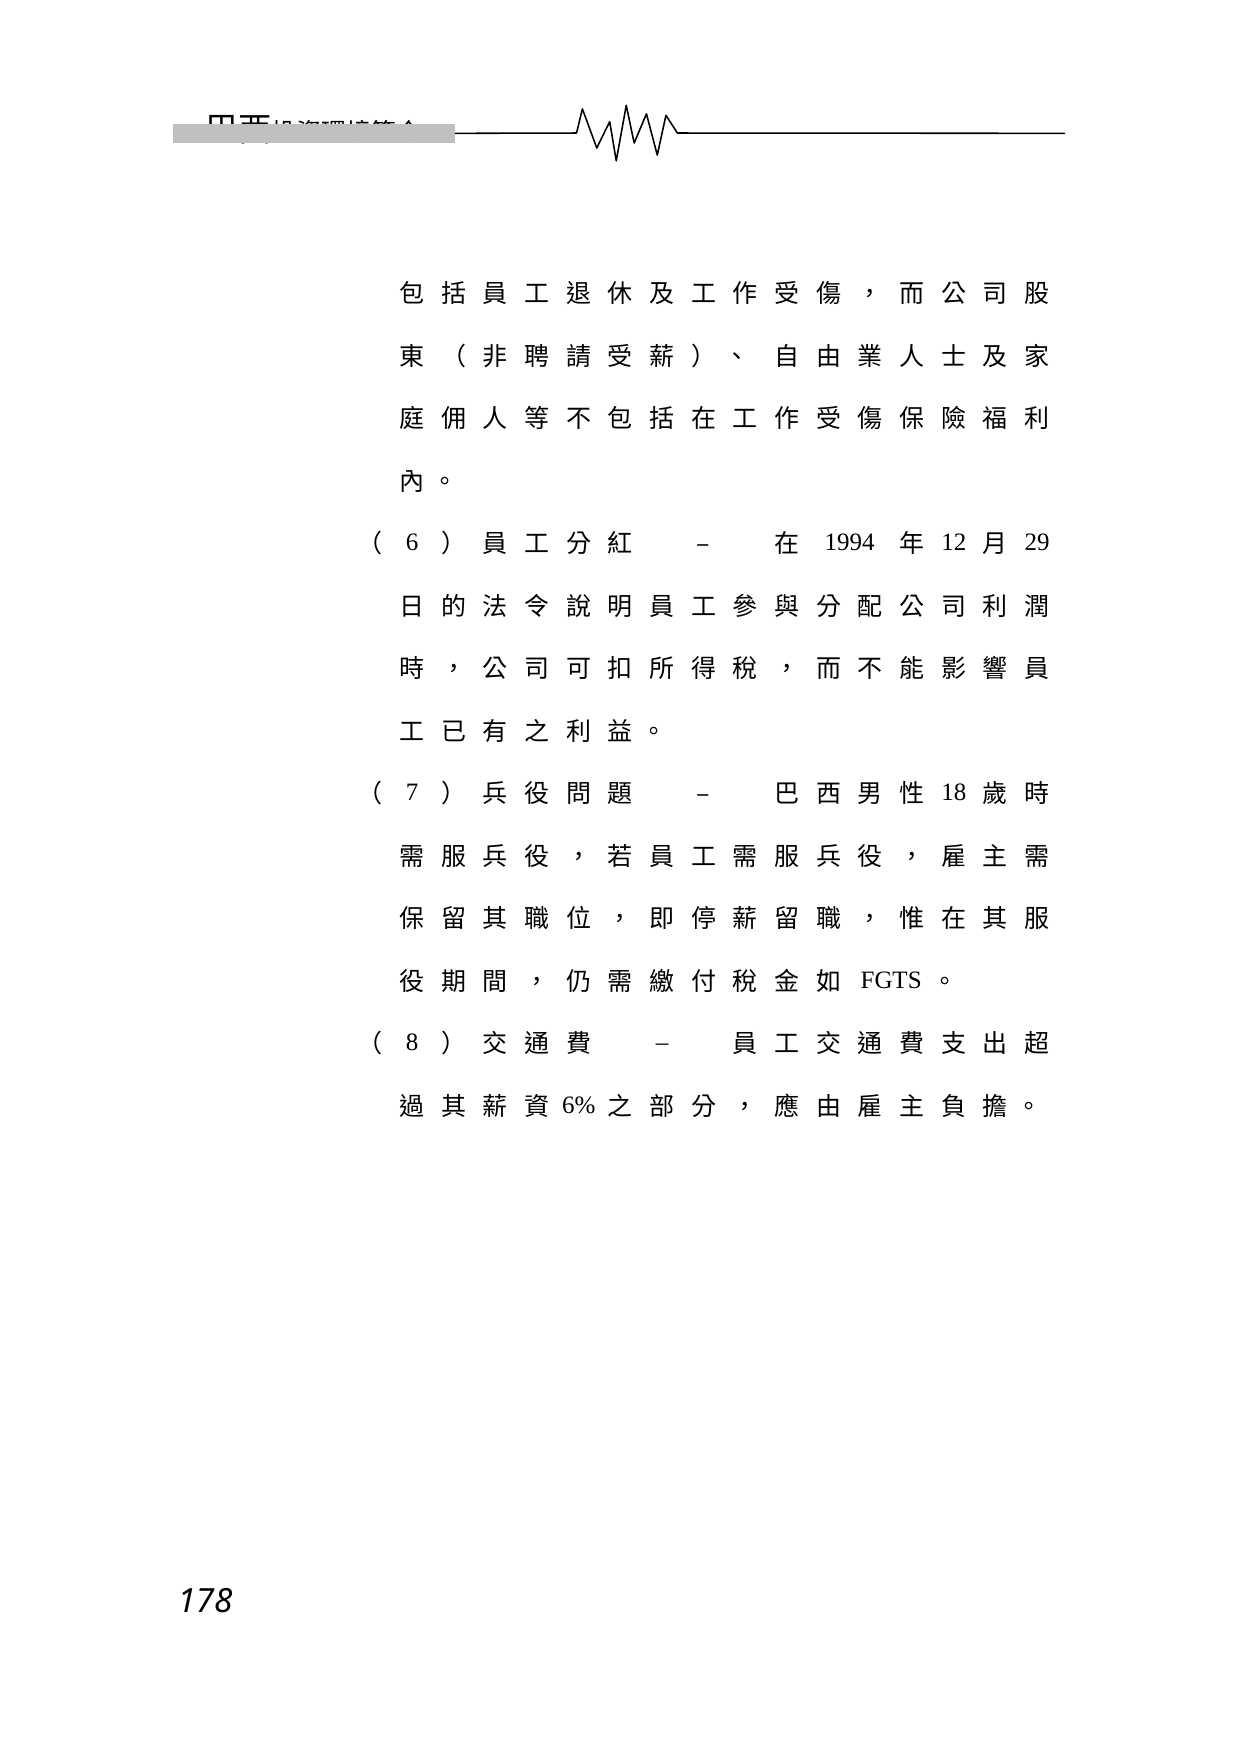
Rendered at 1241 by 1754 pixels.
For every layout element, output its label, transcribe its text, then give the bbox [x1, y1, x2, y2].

text （7）兵役問題 – 巴西男性18歲時需服兵役，若員工需服兵役，雇主需保留其職位，即停薪留職，惟在其服役期間，仍需繳付稅金如FGTS。 [309, 750, 1058, 1000]
text （8）交通費 – 員工交通費支出超過其薪資6%之部分，應由雇主負擔。 [309, 1000, 1058, 1125]
text （6）員工分紅 – 在1994年12月29日的法令說明員工參與分配公司利潤時，公司可扣所得稅，而不能影響員工已有之利益。 [309, 500, 1058, 750]
text 包括員工退休及工作受傷，而公司股東（非聘請受薪）、自由業人士及家庭佣人等不包括在工作受傷保險福利內。 [309, 250, 1058, 500]
